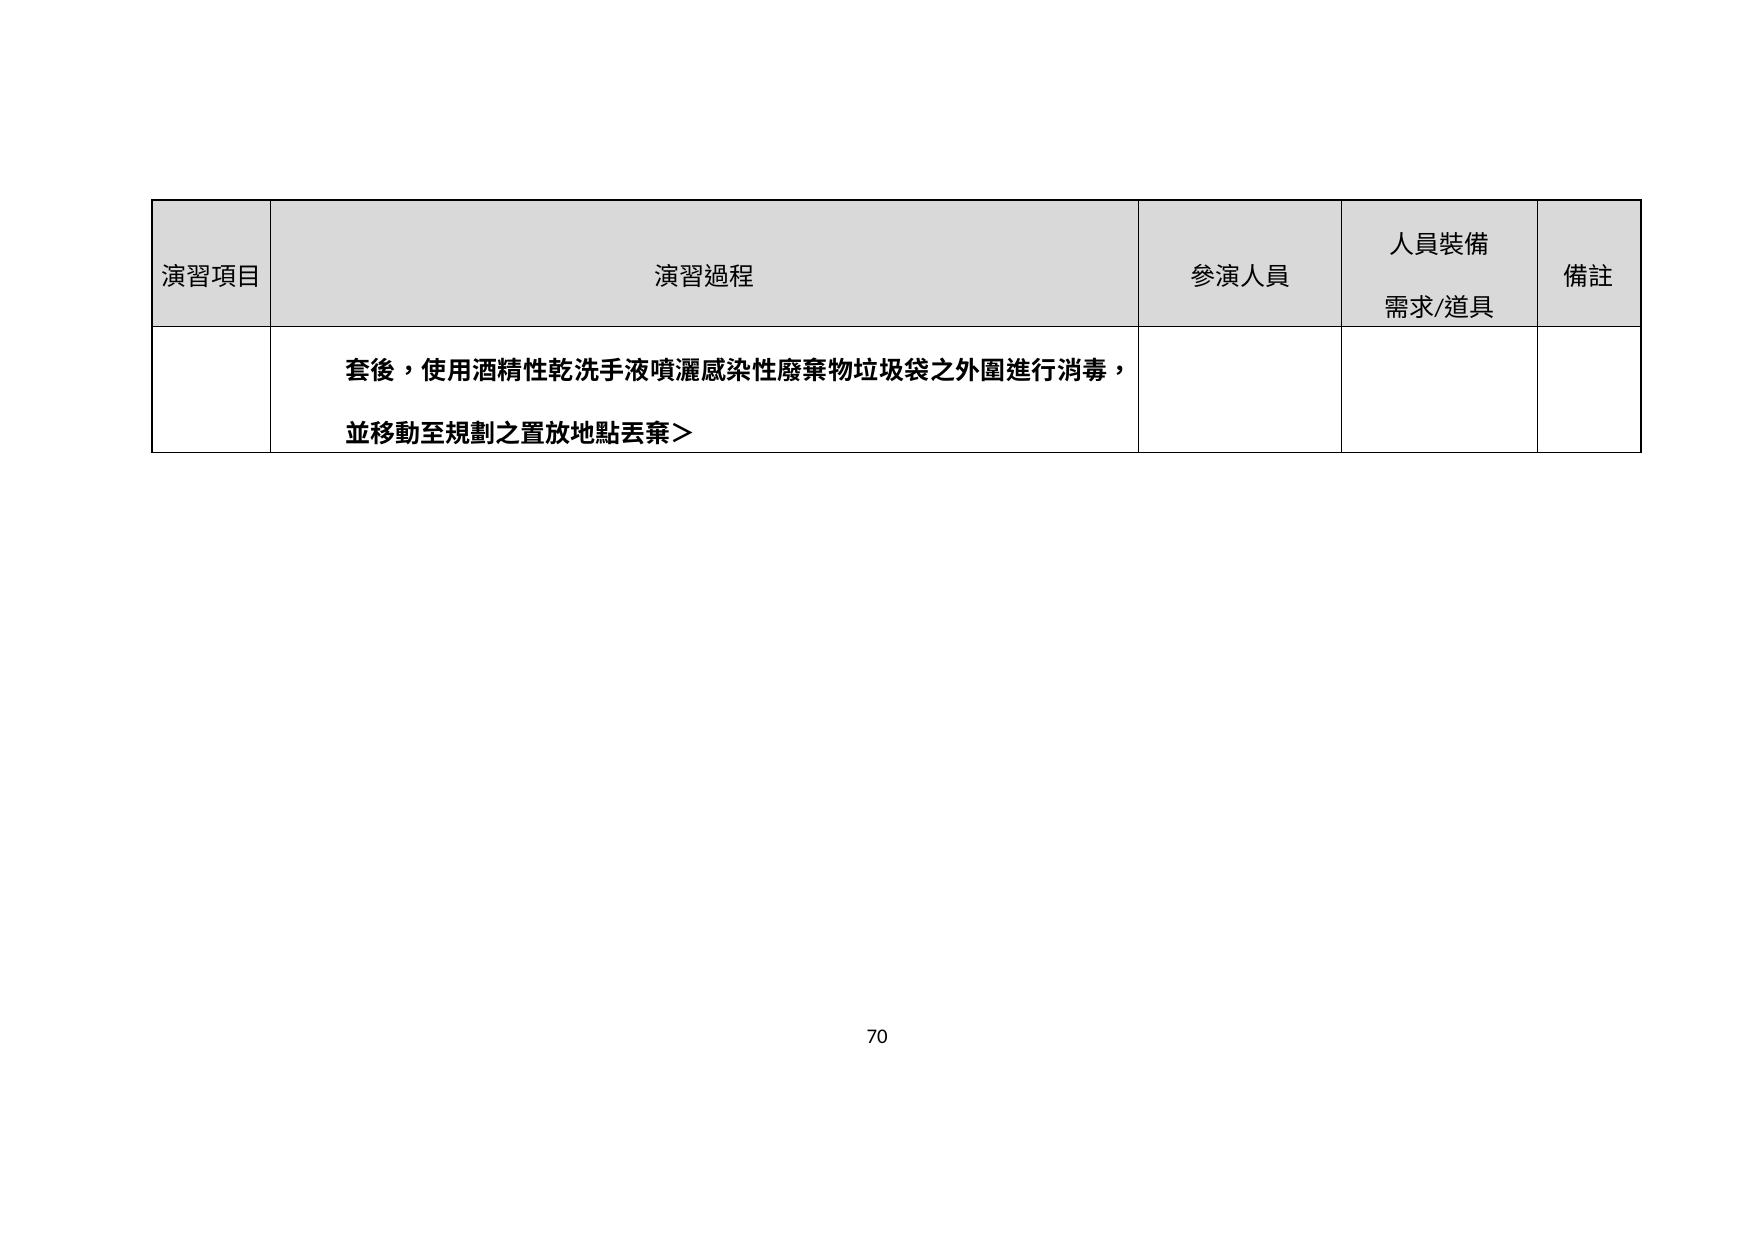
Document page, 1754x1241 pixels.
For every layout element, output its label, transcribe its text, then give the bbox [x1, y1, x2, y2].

table_cell [153, 327, 270, 452]
table_cell 套後，使用酒精性乾洗手液噴灑感染性廢棄物垃圾袋之外圍進行消毒，並移動至規劃之置放地點丟棄＞ [271, 327, 1138, 452]
table_header 演習過程 [271, 201, 1138, 326]
table_cell [1139, 327, 1341, 452]
table_cell [1342, 327, 1537, 452]
table_header 備註 [1538, 201, 1640, 326]
table_header 參演人員 [1139, 201, 1341, 326]
table_header 人員裝備 需求/道具 [1342, 201, 1537, 326]
table_header 演習項目 [153, 201, 270, 326]
table_cell [1538, 327, 1640, 452]
